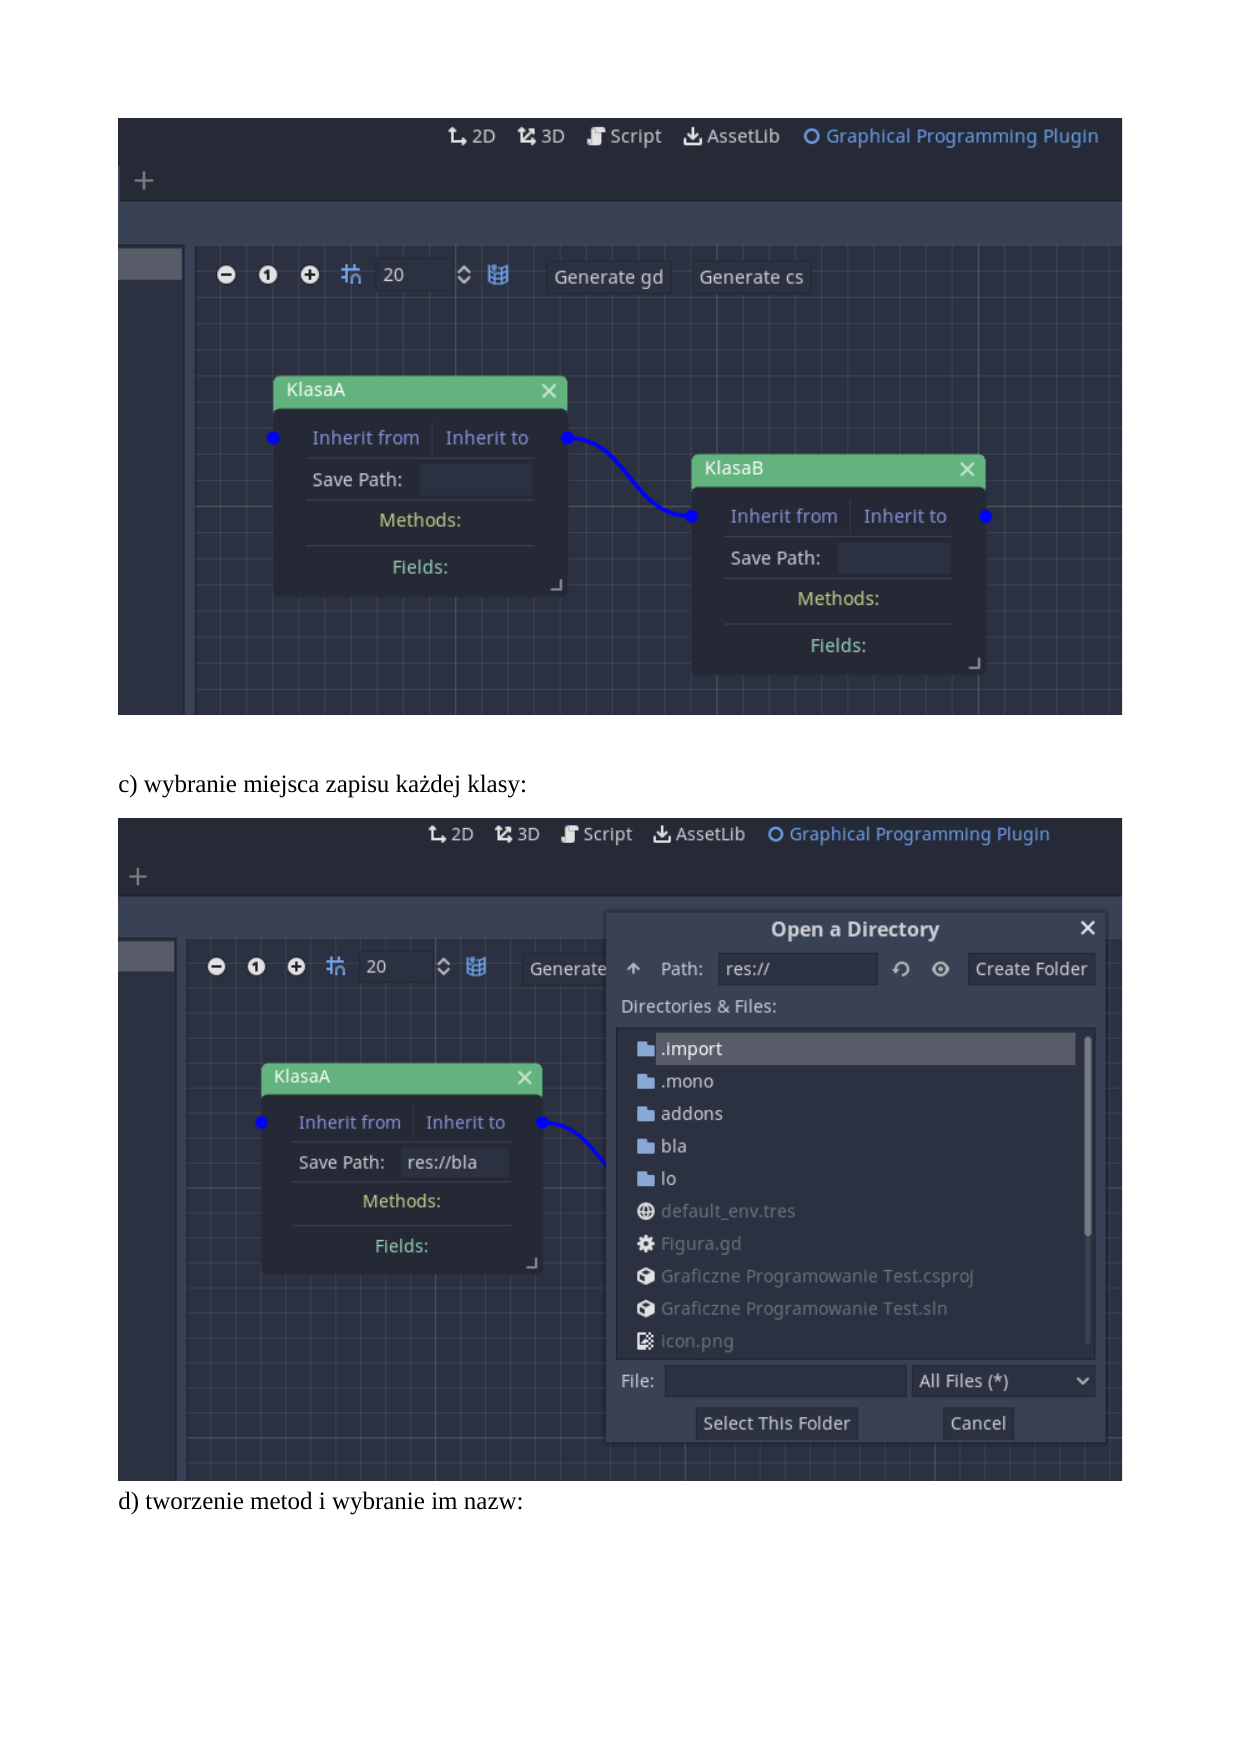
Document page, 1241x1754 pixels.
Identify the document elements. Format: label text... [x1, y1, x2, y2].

picture [118, 118, 1123, 715]
text d) tworzenie metod i wybranie im nazw: [118, 1481, 1122, 1515]
text c) wybranie miejsca zapisu każdej klasy: [118, 769, 1122, 798]
picture [118, 818, 1123, 1481]
